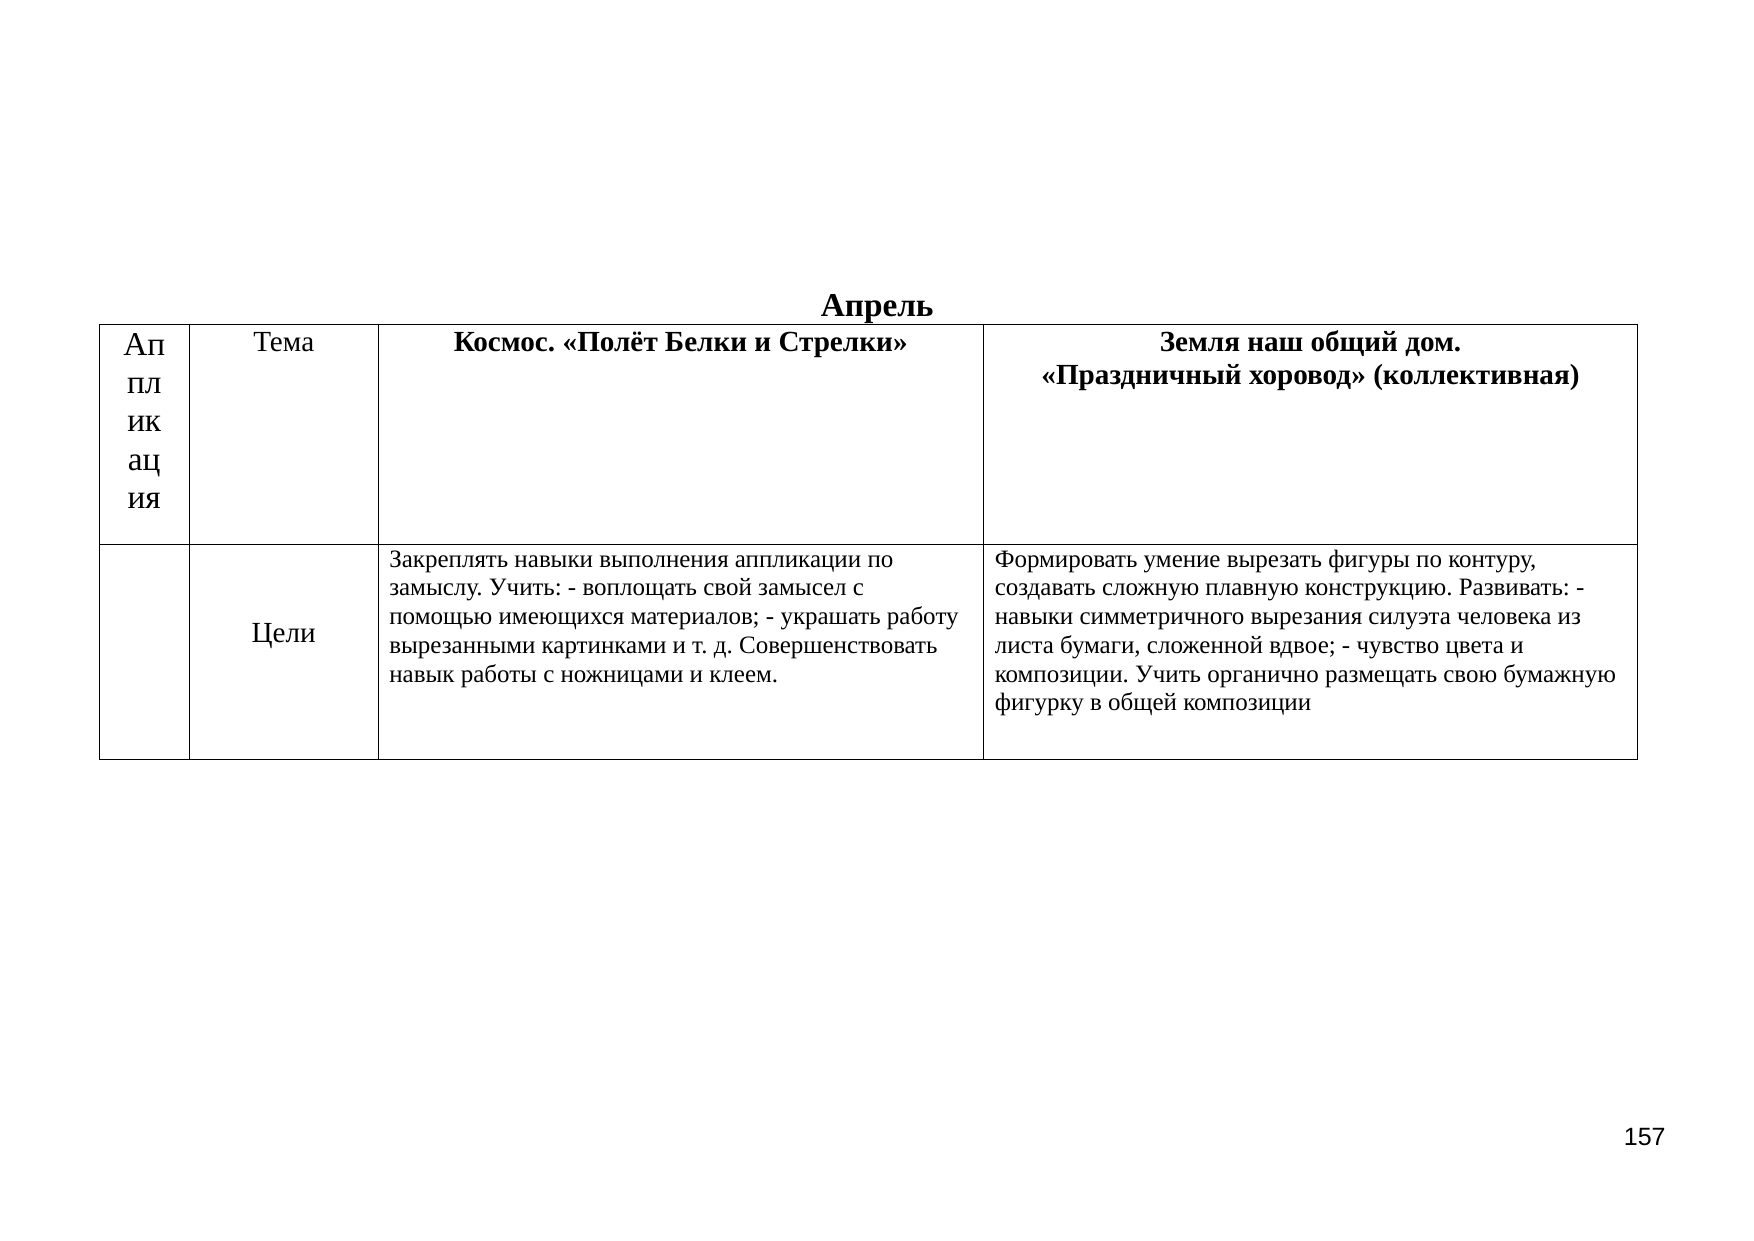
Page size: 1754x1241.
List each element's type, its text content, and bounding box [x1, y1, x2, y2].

table_header Земля наш общий дом. «Праздничный хоровод» (коллективная) [984, 325, 1637, 544]
table_cell Формировать умение вырезать фигуры по контуру, создавать сложную плавную конструкцию. Развивать: - навыки симметричного вырезания силуэта человека из листа бумаги, сложенной вдвое; - чувство цвета и композиции. Учить органично размещать свою бумажную фигурку в общей композиции [984, 545, 1637, 759]
table_cell Закреплять навыки выполнения аппликации по замыслу. Учить: - воплощать свой замысел с помощью имеющихся материалов; - украшать работу вырезанными картинками и т. д. Совершенствовать навык работы с ножницами и клеем. [379, 545, 983, 759]
table_cell [100, 545, 189, 759]
table_header Космос. «Полёт Белки и Стрелки» [379, 325, 983, 544]
table_cell Цели [190, 545, 378, 759]
text Апрель [89, 286, 1665, 324]
table_header Аппликация [100, 325, 189, 544]
table_header Тема [190, 325, 378, 544]
